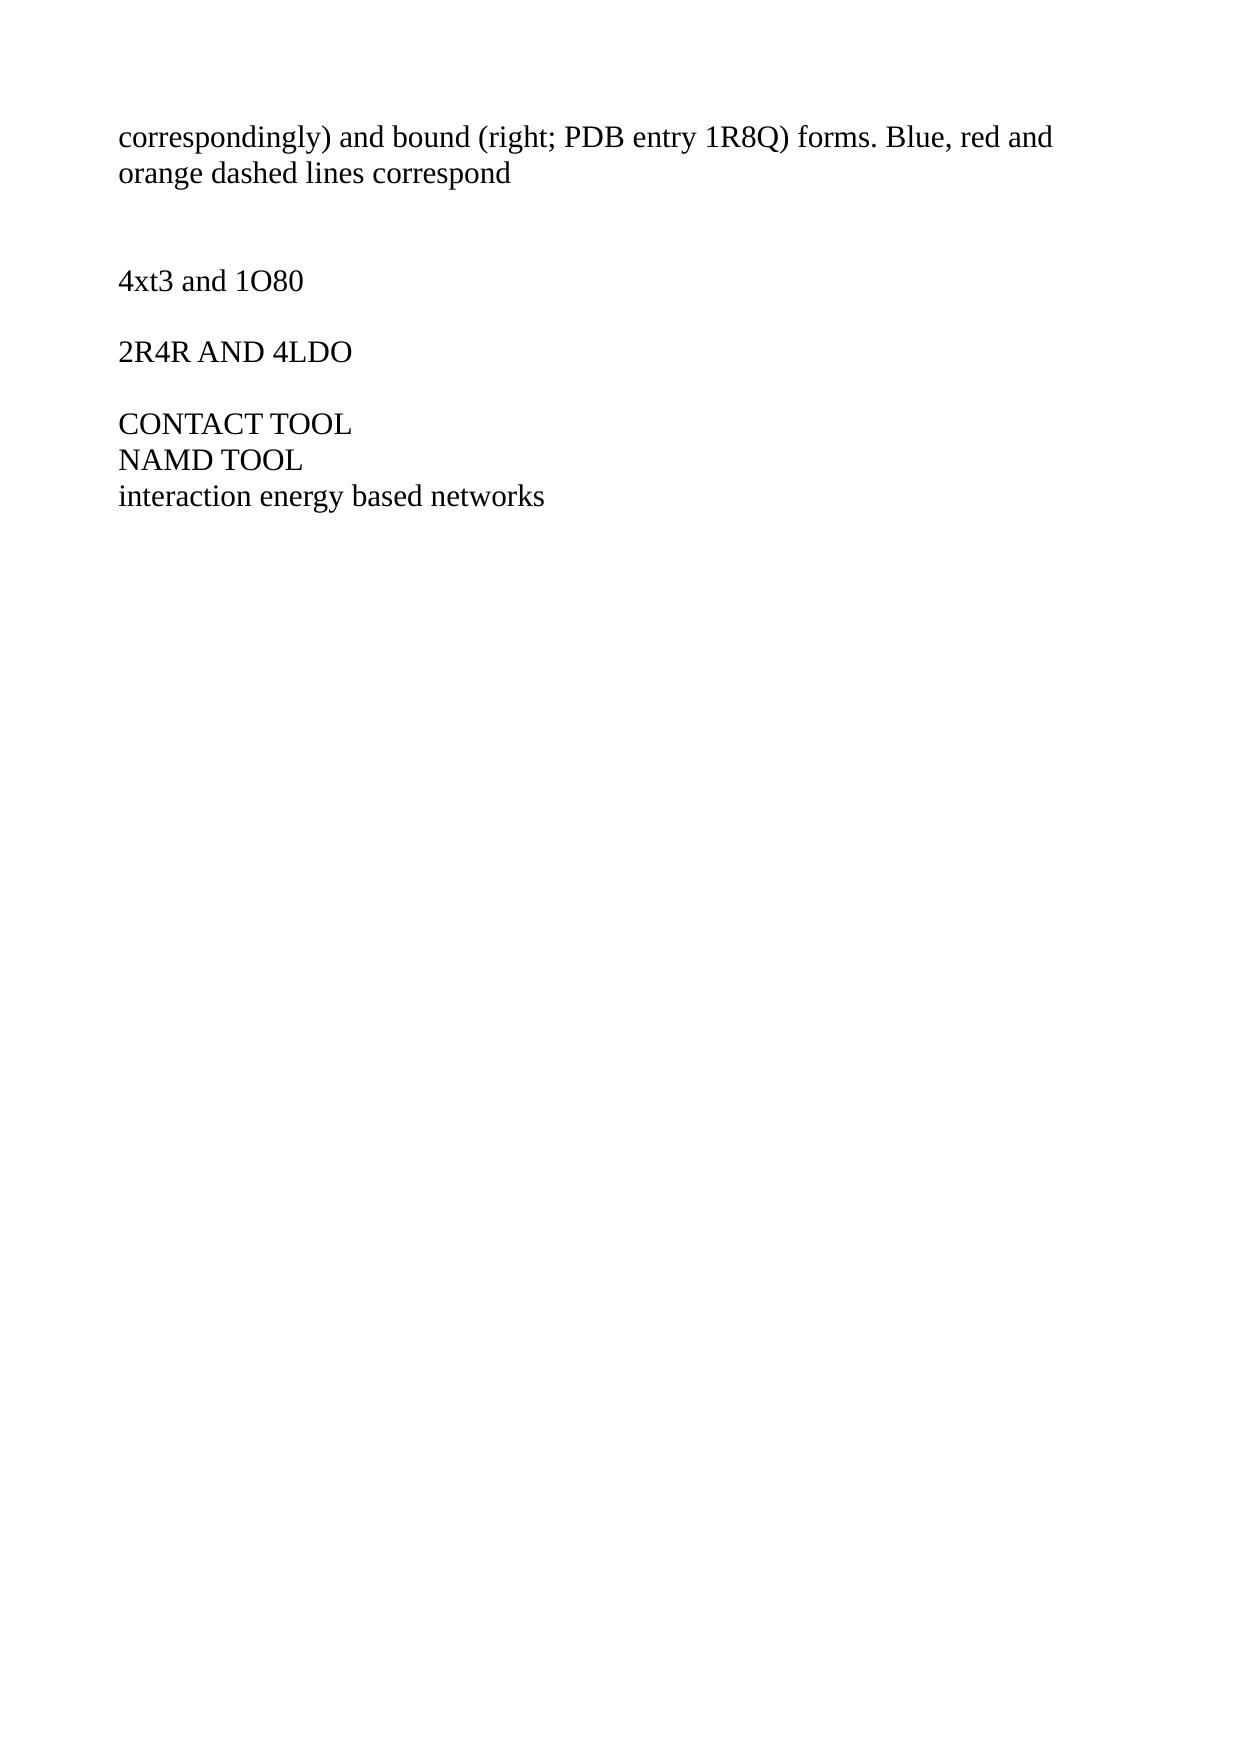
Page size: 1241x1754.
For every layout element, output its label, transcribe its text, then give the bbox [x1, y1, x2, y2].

text NAMD TOOL [118, 442, 1122, 477]
text correspondingly) and bound (right; PDB entry 1R8Q) forms. Blue, red and orange dashed lines correspond [118, 118, 1122, 190]
text 2R4R AND 4LDO [118, 334, 1122, 370]
text 4xt3 and 1O80 [118, 262, 1122, 298]
text interaction energy based networks [118, 477, 1122, 513]
text CONTACT TOOL [118, 406, 1122, 442]
